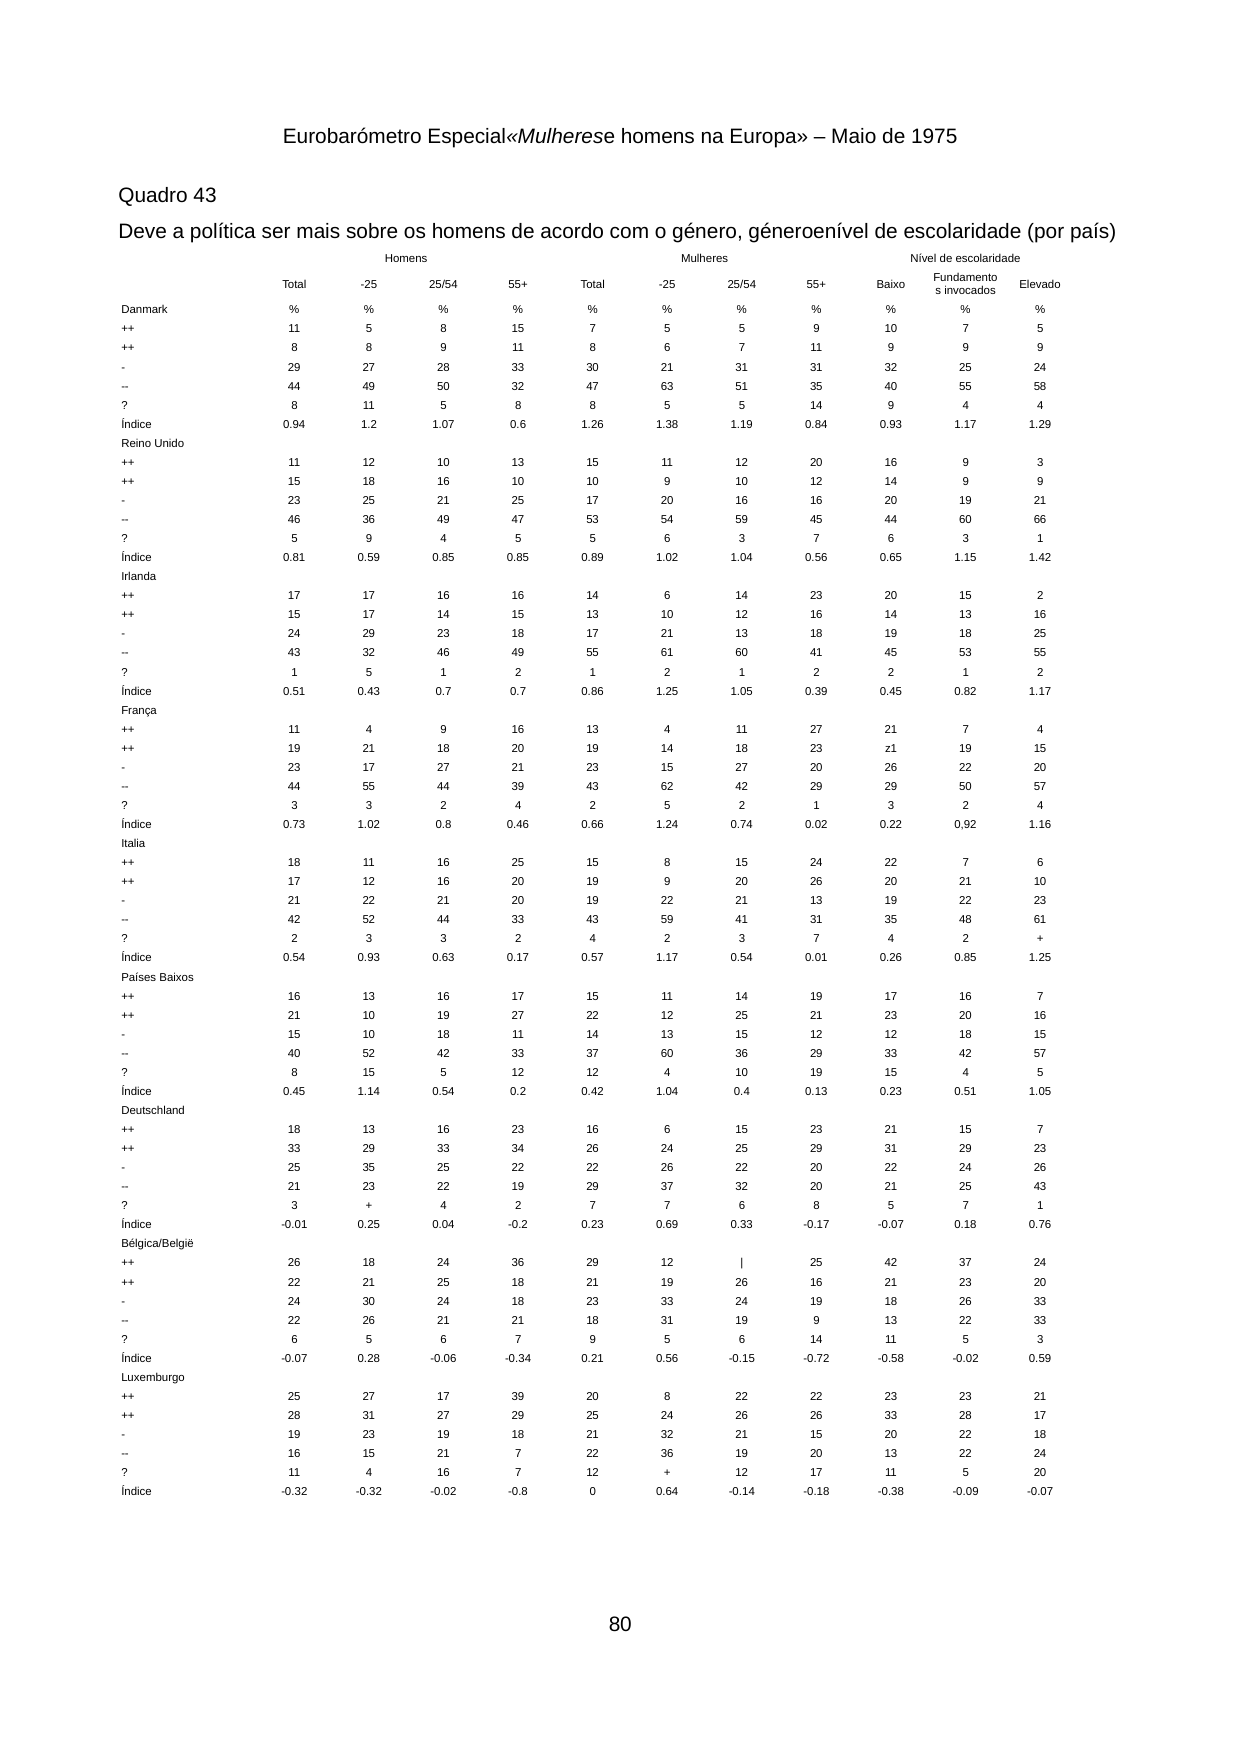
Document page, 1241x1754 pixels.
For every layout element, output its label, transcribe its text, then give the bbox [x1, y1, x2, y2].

table_cell [481, 1368, 555, 1387]
table_cell 1,25 [630, 681, 704, 700]
table_cell 30 [331, 1291, 406, 1310]
table_cell ++ [118, 739, 257, 757]
table_cell 19 [481, 1177, 555, 1196]
table_cell 19 [779, 1291, 853, 1310]
table_cell ++ [118, 1272, 257, 1291]
table_cell 28 [928, 1406, 1003, 1425]
table_cell 26 [704, 1272, 779, 1291]
table_cell 18 [481, 1425, 555, 1444]
table_cell 31 [779, 357, 853, 376]
table_cell % [406, 300, 481, 319]
table_cell -- [118, 376, 257, 395]
table_cell [779, 834, 853, 853]
table_cell 22 [928, 1310, 1003, 1329]
table_cell 1,38 [630, 414, 704, 433]
table_cell 58 [1003, 376, 1077, 395]
table_cell 0,54 [406, 1082, 481, 1101]
table_cell 3 [854, 796, 928, 815]
table_cell 55 [331, 777, 406, 796]
table_cell 22 [555, 1444, 630, 1463]
table_cell 0,57 [555, 948, 630, 967]
table_header Nível de escolaridade [854, 249, 1077, 268]
table_cell 1,05 [1003, 1082, 1077, 1101]
table_cell 27 [406, 758, 481, 777]
table_cell 21 [854, 1272, 928, 1291]
table_cell 45 [779, 510, 853, 529]
table_cell 27 [704, 758, 779, 777]
table_cell 32 [704, 1177, 779, 1196]
table_cell [406, 834, 481, 853]
table_cell % [555, 300, 630, 319]
table_cell 11 [257, 453, 331, 472]
table_cell 1,14 [331, 1082, 406, 1101]
table_cell 5 [1003, 1063, 1077, 1082]
table_cell 16 [779, 605, 853, 624]
table_cell 5 [704, 395, 779, 414]
table_cell 1 [406, 662, 481, 681]
table_cell 0,73 [257, 815, 331, 834]
table_cell 9 [406, 338, 481, 357]
table_cell [854, 967, 928, 986]
table_cell 50 [406, 376, 481, 395]
table_cell 22 [331, 891, 406, 910]
table_cell Índice [118, 948, 257, 967]
table_cell 0,45 [854, 681, 928, 700]
table_cell + [1003, 929, 1077, 948]
table_cell [1003, 1234, 1077, 1253]
table_cell 14 [854, 605, 928, 624]
table_cell 20 [481, 872, 555, 891]
table_cell - [118, 491, 257, 510]
table_cell 23 [257, 491, 331, 510]
table_cell -0,01 [257, 1215, 331, 1234]
table_cell 53 [928, 643, 1003, 662]
table_cell 13 [331, 1120, 406, 1139]
table_cell 21 [406, 1310, 481, 1329]
table_cell ++ [118, 719, 257, 738]
table_cell 2 [481, 929, 555, 948]
table_cell 9 [1003, 472, 1077, 491]
table_cell 8 [406, 319, 481, 338]
table_cell 14 [854, 472, 928, 491]
table_cell ? [118, 929, 257, 948]
table_cell - [118, 758, 257, 777]
table_cell 5 [854, 1196, 928, 1215]
table_cell 0,17 [481, 948, 555, 967]
table_cell 16 [406, 472, 481, 491]
table_cell 19 [555, 739, 630, 757]
table_cell [257, 1101, 331, 1120]
table_cell 11 [854, 1329, 928, 1348]
table_cell 15 [257, 605, 331, 624]
table_cell Total [257, 268, 331, 300]
table_cell 41 [779, 643, 853, 662]
table_cell [481, 1101, 555, 1120]
table_cell -0,06 [406, 1349, 481, 1367]
table_cell 1,25 [1003, 948, 1077, 967]
table_cell 1,15 [928, 548, 1003, 567]
table_cell 0,43 [331, 681, 406, 700]
table_cell 1,17 [630, 948, 704, 967]
table_cell 0,81 [257, 548, 331, 567]
table_cell 60 [704, 643, 779, 662]
table_cell 0,74 [704, 815, 779, 834]
table_cell 11 [331, 395, 406, 414]
table_cell 4 [406, 529, 481, 548]
table_cell 44 [257, 376, 331, 395]
table_cell 0,7 [481, 681, 555, 700]
table_cell 55+ [779, 268, 853, 300]
table_cell 3 [331, 929, 406, 948]
table_cell [779, 700, 853, 719]
table_cell 49 [406, 510, 481, 529]
table_cell -- [118, 1310, 257, 1329]
table_cell 1,29 [1003, 414, 1077, 433]
table_cell 24 [257, 624, 331, 643]
table_cell [331, 1368, 406, 1387]
table_cell 21 [257, 1005, 331, 1024]
table_cell 7 [779, 529, 853, 548]
table_cell [406, 967, 481, 986]
table_cell [555, 834, 630, 853]
table_cell 9 [854, 338, 928, 357]
table_cell 6 [854, 529, 928, 548]
table_cell 4 [406, 1196, 481, 1215]
table_cell 33 [854, 1406, 928, 1425]
table_cell 8 [630, 853, 704, 872]
table_cell 0,18 [928, 1215, 1003, 1234]
table_cell [406, 1101, 481, 1120]
table_cell % [779, 300, 853, 319]
table_cell 22 [555, 1005, 630, 1024]
table_cell 24 [1003, 357, 1077, 376]
table_cell [331, 567, 406, 586]
table_cell ++ [118, 605, 257, 624]
table_cell 7 [928, 1196, 1003, 1215]
table_cell 20 [854, 586, 928, 605]
table_cell [257, 700, 331, 719]
table_cell 1,05 [704, 681, 779, 700]
table_cell 2 [1003, 662, 1077, 681]
table_cell 3 [1003, 453, 1077, 472]
table_cell 33 [1003, 1310, 1077, 1329]
table_cell 3 [406, 929, 481, 948]
table_cell 7 [555, 319, 630, 338]
table_cell ++ [118, 338, 257, 357]
table_cell [257, 834, 331, 853]
table_cell ? [118, 1196, 257, 1215]
table_cell 12 [854, 1024, 928, 1043]
table_cell 26 [257, 1253, 331, 1272]
table_cell 11 [630, 453, 704, 472]
table_cell 0,7 [406, 681, 481, 700]
table_cell [331, 434, 406, 452]
table_cell 9 [331, 529, 406, 548]
table_cell 2 [928, 929, 1003, 948]
table_cell 0,56 [779, 548, 853, 567]
table_cell 21 [555, 1272, 630, 1291]
table_cell 2 [555, 796, 630, 815]
table_cell 14 [406, 605, 481, 624]
table_cell [1003, 700, 1077, 719]
table_cell - [118, 357, 257, 376]
table_cell 5 [630, 319, 704, 338]
table_cell Reino Unido [118, 434, 331, 452]
table_cell 33 [854, 1044, 928, 1062]
table_cell 4 [331, 719, 406, 738]
table_cell 12 [779, 1024, 853, 1043]
table_cell 5 [928, 1463, 1003, 1482]
table_cell ? [118, 1063, 257, 1082]
table_cell 13 [854, 1444, 928, 1463]
table_cell 8 [779, 1196, 853, 1215]
table_cell 13 [630, 1024, 704, 1043]
table_cell 22 [928, 891, 1003, 910]
table_cell 0,33 [704, 1215, 779, 1234]
table_cell 22 [481, 1158, 555, 1177]
table_cell [1003, 567, 1077, 586]
table_cell -0,58 [854, 1349, 928, 1367]
table_cell - [118, 1425, 257, 1444]
table_cell 26 [854, 758, 928, 777]
table_cell 0,85 [481, 548, 555, 567]
table_cell 19 [779, 1063, 853, 1082]
table_cell 23 [854, 1387, 928, 1406]
table_cell -- [118, 510, 257, 529]
table_cell 23 [555, 758, 630, 777]
table_cell -0,02 [406, 1482, 481, 1501]
table_cell ++ [118, 1406, 257, 1425]
table_cell 24 [406, 1253, 481, 1272]
table_cell 19 [928, 491, 1003, 510]
table_cell [630, 967, 704, 986]
table_cell [928, 1234, 1003, 1253]
table_cell 18 [1003, 1425, 1077, 1444]
table_cell 1 [257, 662, 331, 681]
table_cell 60 [928, 510, 1003, 529]
table_cell 5 [704, 319, 779, 338]
table_cell 21 [331, 739, 406, 757]
table_cell 36 [704, 1044, 779, 1062]
table_cell 0,02 [779, 815, 853, 834]
table_cell 15 [1003, 739, 1077, 757]
table_cell 15 [257, 1024, 331, 1043]
table_cell % [1003, 300, 1077, 319]
table_cell 51 [704, 376, 779, 395]
table_cell 44 [406, 910, 481, 929]
table_header Homens [257, 249, 555, 268]
table_cell 16 [406, 586, 481, 605]
table_cell 4 [630, 719, 704, 738]
table_cell 13 [779, 891, 853, 910]
table_cell 60 [630, 1044, 704, 1062]
table_cell 9 [555, 1329, 630, 1348]
table_cell 0,2 [481, 1082, 555, 1101]
table_cell 8 [555, 338, 630, 357]
table_cell 16 [555, 1120, 630, 1139]
table_cell 13 [331, 986, 406, 1005]
table_cell 25 [555, 1406, 630, 1425]
table_cell 29 [481, 1406, 555, 1425]
table_cell [704, 434, 779, 452]
table_cell 19 [779, 986, 853, 1005]
table_cell 18 [406, 739, 481, 757]
table_cell 2 [481, 662, 555, 681]
table_cell 13 [555, 605, 630, 624]
table_cell [1003, 434, 1077, 452]
table_cell [704, 967, 779, 986]
table_cell 18 [406, 1024, 481, 1043]
table_cell 8 [331, 338, 406, 357]
table_cell -- [118, 910, 257, 929]
table_cell 47 [555, 376, 630, 395]
table_cell 23 [1003, 891, 1077, 910]
table_cell 3 [1003, 1329, 1077, 1348]
table_cell 26 [779, 872, 853, 891]
table_cell 0,56 [630, 1349, 704, 1367]
table_cell [704, 567, 779, 586]
table_cell 7 [481, 1463, 555, 1482]
table_header Mulheres [555, 249, 853, 268]
table_cell 24 [704, 1291, 779, 1310]
table_cell 6 [1003, 853, 1077, 872]
table_cell 21 [630, 357, 704, 376]
table_cell 18 [928, 1024, 1003, 1043]
table_cell 16 [1003, 605, 1077, 624]
table_cell 0,26 [854, 948, 928, 967]
table_cell 5 [406, 1063, 481, 1082]
table_cell 1 [928, 662, 1003, 681]
table_cell [257, 967, 331, 986]
table_cell + [630, 1463, 704, 1482]
table_cell 16 [406, 1463, 481, 1482]
table_cell [555, 700, 630, 719]
table_cell 29 [779, 1139, 853, 1158]
table_cell 4 [854, 929, 928, 948]
table_cell 25 [1003, 624, 1077, 643]
table_cell 22 [704, 1387, 779, 1406]
table_cell 12 [555, 1063, 630, 1082]
table_cell 3 [928, 529, 1003, 548]
table_cell 1 [704, 662, 779, 681]
table_cell 18 [331, 1253, 406, 1272]
table_cell 36 [481, 1253, 555, 1272]
table_cell 20 [779, 758, 853, 777]
table_cell [331, 700, 406, 719]
table_cell 18 [555, 1310, 630, 1329]
table_cell -0,17 [779, 1215, 853, 1234]
table_cell 20 [481, 891, 555, 910]
table_cell 53 [555, 510, 630, 529]
table_cell 33 [406, 1139, 481, 1158]
table_cell ? [118, 1463, 257, 1482]
table_cell 43 [257, 643, 331, 662]
table_cell 11 [704, 719, 779, 738]
table_cell 10 [555, 472, 630, 491]
table_cell [630, 834, 704, 853]
table_cell 18 [928, 624, 1003, 643]
table_cell 17 [406, 1387, 481, 1406]
table_cell 10 [704, 1063, 779, 1082]
table_cell 8 [555, 395, 630, 414]
table_cell 21 [481, 758, 555, 777]
table_cell 31 [331, 1406, 406, 1425]
table_cell 31 [704, 357, 779, 376]
table_cell 11 [257, 319, 331, 338]
table_cell 19 [854, 891, 928, 910]
table_cell 8 [257, 1063, 331, 1082]
table_cell 16 [406, 853, 481, 872]
table_cell 2 [630, 662, 704, 681]
table_cell 0,63 [406, 948, 481, 967]
table_cell 29 [779, 777, 853, 796]
table_cell [854, 434, 928, 452]
table_cell ? [118, 395, 257, 414]
table_cell 21 [854, 719, 928, 738]
table_cell Danmark [118, 300, 257, 319]
table_cell ++ [118, 1139, 257, 1158]
table_cell 16 [257, 986, 331, 1005]
table_cell 1 [1003, 1196, 1077, 1215]
table_cell 12 [704, 1463, 779, 1482]
table_cell 0,76 [1003, 1215, 1077, 1234]
table_cell 61 [630, 643, 704, 662]
table_cell [928, 834, 1003, 853]
table_cell 6 [630, 586, 704, 605]
table_cell Índice [118, 1082, 257, 1101]
table_cell 12 [704, 605, 779, 624]
table_cell 14 [779, 395, 853, 414]
table_cell Índice [118, 815, 257, 834]
table_cell 12 [481, 1063, 555, 1082]
table_cell 21 [854, 1120, 928, 1139]
table_cell 11 [257, 719, 331, 738]
table_cell 15 [704, 1120, 779, 1139]
table_cell 17 [779, 1463, 853, 1482]
table_cell 46 [406, 643, 481, 662]
table_cell 25 [406, 1158, 481, 1177]
table_cell -- [118, 1444, 257, 1463]
table_cell [704, 1234, 779, 1253]
table_cell 55 [1003, 643, 1077, 662]
table_cell 3 [257, 1196, 331, 1215]
table_cell 37 [928, 1253, 1003, 1272]
table_cell 15 [704, 853, 779, 872]
table_cell 1,02 [630, 548, 704, 567]
table_cell -0,02 [928, 1349, 1003, 1367]
table_cell [555, 1234, 630, 1253]
table_cell [854, 1101, 928, 1120]
table_cell 4 [1003, 796, 1077, 815]
table_cell 43 [555, 910, 630, 929]
table_cell 11 [779, 338, 853, 357]
table_cell 19 [406, 1425, 481, 1444]
table_cell [779, 967, 853, 986]
table_cell 10 [331, 1024, 406, 1043]
table_cell 42 [257, 910, 331, 929]
table_cell 22 [257, 1310, 331, 1329]
table_cell 7 [630, 1196, 704, 1215]
table_cell [481, 834, 555, 853]
table_cell 42 [406, 1044, 481, 1062]
table_cell -0,34 [481, 1349, 555, 1367]
table_cell 2 [630, 929, 704, 948]
table_cell Índice [118, 1215, 257, 1234]
table_cell 1,17 [928, 414, 1003, 433]
table_cell 1 [779, 796, 853, 815]
table_cell ++ [118, 472, 257, 491]
table_cell 3 [257, 796, 331, 815]
table_cell 33 [481, 910, 555, 929]
table_cell 21 [779, 1005, 853, 1024]
table_cell [704, 1101, 779, 1120]
table_cell Deutschland [118, 1101, 257, 1120]
table_cell 2 [257, 929, 331, 948]
table_cell 5 [481, 529, 555, 548]
table_cell 22 [406, 1177, 481, 1196]
table_cell [257, 1368, 331, 1387]
table_cell 14 [555, 586, 630, 605]
table_cell 19 [257, 739, 331, 757]
table_cell 11 [481, 338, 555, 357]
table_cell 21 [630, 624, 704, 643]
table_cell 13 [928, 605, 1003, 624]
table_cell [630, 567, 704, 586]
table_cell 12 [630, 1005, 704, 1024]
table_cell 17 [331, 586, 406, 605]
table_cell ++ [118, 1387, 257, 1406]
table_cell 7 [704, 338, 779, 357]
table_cell [854, 1368, 928, 1387]
table_cell [331, 834, 406, 853]
table_cell 20 [779, 1444, 853, 1463]
table_cell 6 [704, 1329, 779, 1348]
table_cell 25 [331, 491, 406, 510]
table_cell 0,23 [854, 1082, 928, 1101]
table_cell [779, 567, 853, 586]
table_cell 9 [928, 453, 1003, 472]
table_cell 35 [854, 910, 928, 929]
table_cell 0,82 [928, 681, 1003, 700]
table_cell 7 [928, 719, 1003, 738]
table_cell [928, 434, 1003, 452]
table_cell 15 [481, 605, 555, 624]
table_cell 40 [257, 1044, 331, 1062]
table_cell % [481, 300, 555, 319]
table_cell 20 [1003, 1463, 1077, 1482]
table_cell 10 [630, 605, 704, 624]
table_cell 39 [481, 777, 555, 796]
table_cell 10 [704, 472, 779, 491]
table_cell 12 [779, 472, 853, 491]
table_cell 45 [854, 643, 928, 662]
table_cell 25 [481, 491, 555, 510]
table_cell 21 [406, 491, 481, 510]
table_cell -- [118, 777, 257, 796]
table_cell 13 [704, 624, 779, 643]
table_cell 15 [331, 1063, 406, 1082]
table_cell 6 [630, 1120, 704, 1139]
table_cell 10 [406, 453, 481, 472]
table_cell 15 [779, 1425, 853, 1444]
table_cell % [704, 300, 779, 319]
table_cell 17 [555, 491, 630, 510]
table_cell [630, 1101, 704, 1120]
table_cell 27 [331, 1387, 406, 1406]
table_cell 0,25 [331, 1215, 406, 1234]
table_cell % [257, 300, 331, 319]
table_cell [555, 567, 630, 586]
table_cell Índice [118, 548, 257, 567]
table_cell 2 [1003, 586, 1077, 605]
table_cell 9 [630, 872, 704, 891]
table_cell 18 [481, 1291, 555, 1310]
table_cell 18 [257, 853, 331, 872]
table_cell 11 [331, 853, 406, 872]
table_cell 12 [331, 453, 406, 472]
table_cell 19 [704, 1444, 779, 1463]
table_cell [555, 434, 630, 452]
table_cell 1,04 [630, 1082, 704, 1101]
table_cell 49 [331, 376, 406, 395]
table_cell 0,84 [779, 414, 853, 433]
table_cell 47 [481, 510, 555, 529]
table_cell 33 [1003, 1291, 1077, 1310]
table_cell 21 [555, 1425, 630, 1444]
table_cell 17 [481, 986, 555, 1005]
table_cell 41 [704, 910, 779, 929]
table_cell 21 [406, 891, 481, 910]
table_cell [854, 834, 928, 853]
table_cell 17 [854, 986, 928, 1005]
table_cell Índice [118, 681, 257, 700]
table_cell 5 [257, 529, 331, 548]
table_cell 19 [257, 1425, 331, 1444]
table_cell [1003, 1101, 1077, 1120]
table_cell 23 [1003, 1139, 1077, 1158]
table_cell 49 [481, 643, 555, 662]
table_cell 18 [257, 1120, 331, 1139]
table_cell 31 [854, 1139, 928, 1158]
table_cell 24 [928, 1158, 1003, 1177]
table_cell 8 [630, 1387, 704, 1406]
table_cell % [331, 300, 406, 319]
table_cell - [118, 624, 257, 643]
table_cell 20 [779, 453, 853, 472]
table_cell - [118, 1024, 257, 1043]
table_cell | [704, 1253, 779, 1272]
table_cell 1,24 [630, 815, 704, 834]
table_cell -- [118, 643, 257, 662]
table_cell 0,93 [854, 414, 928, 433]
table_cell Italia [118, 834, 257, 853]
table_cell 20 [928, 1005, 1003, 1024]
table_cell 33 [257, 1139, 331, 1158]
table_cell [555, 967, 630, 986]
table_cell 36 [331, 510, 406, 529]
table_cell 10 [481, 472, 555, 491]
table_cell 13 [481, 453, 555, 472]
table_cell 5 [1003, 319, 1077, 338]
table_cell 15 [630, 758, 704, 777]
table_cell [854, 1234, 928, 1253]
table_cell 22 [704, 1158, 779, 1177]
table_cell ? [118, 1329, 257, 1348]
table_cell 6 [257, 1329, 331, 1348]
table_cell 0,89 [555, 548, 630, 567]
table_cell 0,51 [928, 1082, 1003, 1101]
table_cell 19 [854, 624, 928, 643]
table_cell 31 [630, 1310, 704, 1329]
table_cell 21 [257, 891, 331, 910]
table_cell 18 [704, 739, 779, 757]
table_cell 0,54 [704, 948, 779, 967]
table_cell 35 [331, 1158, 406, 1177]
table_cell [779, 1368, 853, 1387]
table_cell 0,22 [854, 815, 928, 834]
table_cell ? [118, 529, 257, 548]
table_cell 26 [1003, 1158, 1077, 1177]
table_cell 5 [630, 1329, 704, 1348]
table_cell 26 [704, 1406, 779, 1425]
table_cell 5 [630, 395, 704, 414]
table_cell 23 [928, 1387, 1003, 1406]
table_cell 39 [481, 1387, 555, 1406]
table_cell 15 [854, 1063, 928, 1082]
table_cell 15 [331, 1444, 406, 1463]
table_cell 26 [630, 1158, 704, 1177]
table_cell 20 [1003, 1272, 1077, 1291]
table_cell 32 [630, 1425, 704, 1444]
table_cell -0,32 [257, 1482, 331, 1501]
table_cell 1,16 [1003, 815, 1077, 834]
table_cell 46 [257, 510, 331, 529]
table_cell 43 [555, 777, 630, 796]
table_cell [406, 700, 481, 719]
table_cell 6 [630, 529, 704, 548]
table_cell 10 [854, 319, 928, 338]
table_cell [555, 1368, 630, 1387]
table_cell 22 [779, 1387, 853, 1406]
table_cell 18 [779, 624, 853, 643]
table_cell 15 [928, 1120, 1003, 1139]
table_cell [779, 434, 853, 452]
table_cell 25 [704, 1005, 779, 1024]
table_cell 61 [1003, 910, 1077, 929]
table_cell 25 [257, 1387, 331, 1406]
table_cell 24 [257, 1291, 331, 1310]
table_cell 0,94 [257, 414, 331, 433]
table_cell ++ [118, 1120, 257, 1139]
table_cell 4 [928, 395, 1003, 414]
table_cell [481, 434, 555, 452]
table_cell 20 [854, 872, 928, 891]
table_cell [630, 1234, 704, 1253]
table_cell 8 [257, 395, 331, 414]
table_cell ++ [118, 1253, 257, 1272]
table_cell 0,93 [331, 948, 406, 967]
table_cell ++ [118, 453, 257, 472]
table_cell 10 [331, 1005, 406, 1024]
table_cell 11 [854, 1463, 928, 1482]
table_cell 15 [555, 853, 630, 872]
table_cell 42 [704, 777, 779, 796]
table_cell 0,46 [481, 815, 555, 834]
table_cell Países Baixos [118, 967, 257, 986]
table_cell 6 [630, 338, 704, 357]
table_cell 19 [630, 1272, 704, 1291]
table_cell 16 [481, 586, 555, 605]
table_cell 9 [779, 319, 853, 338]
table_cell 32 [481, 376, 555, 395]
table_cell 23 [331, 1177, 406, 1196]
table_cell 16 [779, 491, 853, 510]
table_cell -0,72 [779, 1349, 853, 1367]
table_cell 12 [704, 453, 779, 472]
table_cell [704, 1368, 779, 1387]
table_cell 23 [406, 624, 481, 643]
table_cell + [331, 1196, 406, 1215]
table_cell [630, 1368, 704, 1387]
table_cell 1,07 [406, 414, 481, 433]
table_cell 22 [928, 1425, 1003, 1444]
table_cell 0,4 [704, 1082, 779, 1101]
table_cell 7 [1003, 1120, 1077, 1139]
table_cell 25/54 [406, 268, 481, 300]
table_cell 20 [630, 491, 704, 510]
table_cell 5 [928, 1329, 1003, 1348]
table_cell 28 [257, 1406, 331, 1425]
table_cell [555, 1101, 630, 1120]
table_cell % [928, 300, 1003, 319]
table_cell 27 [406, 1406, 481, 1425]
table_cell 63 [630, 376, 704, 395]
table_cell 17 [331, 605, 406, 624]
table_cell 17 [257, 872, 331, 891]
table_cell 29 [331, 624, 406, 643]
table_cell -0,8 [481, 1482, 555, 1501]
table_cell 20 [704, 872, 779, 891]
table_cell [854, 700, 928, 719]
table_cell Índice [118, 414, 257, 433]
table_cell -- [118, 1044, 257, 1062]
table_cell 12 [555, 1463, 630, 1482]
table_cell 2 [928, 796, 1003, 815]
table_cell 21 [1003, 1387, 1077, 1406]
table_cell 26 [331, 1310, 406, 1329]
table_cell 24 [630, 1139, 704, 1158]
table_cell 24 [1003, 1253, 1077, 1272]
table_cell 28 [406, 357, 481, 376]
table_cell [481, 1234, 555, 1253]
table_cell [257, 567, 331, 586]
text Quadro 43 [118, 183, 1122, 207]
table_cell 26 [928, 1291, 1003, 1310]
table_cell 8 [257, 338, 331, 357]
table_cell 31 [779, 910, 853, 929]
table_cell 44 [257, 777, 331, 796]
table_cell 25 [704, 1139, 779, 1158]
text Deve a política ser mais sobre os homens de acordo com o género, géneroenível de escolaridade (por país) [118, 219, 1122, 243]
table_cell ++ [118, 1005, 257, 1024]
table_cell -0,15 [704, 1349, 779, 1367]
table_cell 21 [704, 891, 779, 910]
table_cell 33 [481, 1044, 555, 1062]
table_cell 15 [1003, 1024, 1077, 1043]
table_cell [928, 1101, 1003, 1120]
table_cell 15 [555, 453, 630, 472]
table_cell 27 [481, 1005, 555, 1024]
table_cell 20 [1003, 758, 1077, 777]
table_cell 57 [1003, 777, 1077, 796]
table_cell 5 [630, 796, 704, 815]
table_cell 20 [779, 1177, 853, 1196]
table_cell [406, 1368, 481, 1387]
table_cell 55 [555, 643, 630, 662]
table_cell [481, 567, 555, 586]
table_cell [928, 567, 1003, 586]
table_cell França [118, 700, 257, 719]
table_cell 52 [331, 1044, 406, 1062]
table_cell 16 [406, 1120, 481, 1139]
table_cell 54 [630, 510, 704, 529]
table_cell 9 [779, 1310, 853, 1329]
table_cell [779, 1101, 853, 1120]
table_cell 23 [257, 758, 331, 777]
table_cell 11 [481, 1024, 555, 1043]
table_cell -0,07 [257, 1349, 331, 1367]
table_cell 12 [630, 1253, 704, 1272]
table_cell 0,42 [555, 1082, 630, 1101]
table_cell 20 [854, 491, 928, 510]
table_cell 9 [854, 395, 928, 414]
table_cell 1,17 [1003, 681, 1077, 700]
table_cell 0,59 [1003, 1349, 1077, 1367]
table_cell 3 [704, 929, 779, 948]
table_cell 9 [928, 472, 1003, 491]
table_cell 22 [630, 891, 704, 910]
table_cell [704, 834, 779, 853]
table_cell 0,23 [555, 1215, 630, 1234]
table_cell 16 [704, 491, 779, 510]
table_cell 25 [481, 853, 555, 872]
table_cell 1,26 [555, 414, 630, 433]
table_cell Elevado [1003, 268, 1077, 300]
table_cell % [630, 300, 704, 319]
table_cell [406, 434, 481, 452]
table_cell -25 [331, 268, 406, 300]
table_cell 3 [331, 796, 406, 815]
table_cell 32 [854, 357, 928, 376]
table_cell 1 [1003, 529, 1077, 548]
table_cell 48 [928, 910, 1003, 929]
table_cell 25 [406, 1272, 481, 1291]
table_cell 0,69 [630, 1215, 704, 1234]
table_cell -0,07 [1003, 1482, 1077, 1501]
table_cell 11 [257, 1463, 331, 1482]
table_cell 9 [1003, 338, 1077, 357]
table_cell 21 [928, 872, 1003, 891]
table_cell 30 [555, 357, 630, 376]
table_cell 27 [779, 719, 853, 738]
table_cell 15 [704, 1024, 779, 1043]
table_cell 20 [555, 1387, 630, 1406]
table_cell 25 [257, 1158, 331, 1177]
table_cell [630, 434, 704, 452]
table_cell 20 [481, 739, 555, 757]
table_cell 23 [331, 1425, 406, 1444]
table_cell [854, 567, 928, 586]
table_cell 23 [481, 1120, 555, 1139]
table_cell -0,14 [704, 1482, 779, 1501]
table_cell 22 [854, 853, 928, 872]
table_cell 4 [1003, 395, 1077, 414]
table_cell 22 [928, 1444, 1003, 1463]
table_cell 0,85 [928, 948, 1003, 967]
table_cell 18 [331, 472, 406, 491]
table_cell % [854, 300, 928, 319]
table_cell 22 [928, 758, 1003, 777]
table_cell 16 [928, 986, 1003, 1005]
table_cell ? [118, 662, 257, 681]
table_cell 57 [1003, 1044, 1077, 1062]
table_cell 21 [854, 1177, 928, 1196]
table_cell 25/54 [704, 268, 779, 300]
table_cell 26 [555, 1139, 630, 1158]
table_cell 20 [779, 1158, 853, 1177]
table_cell 33 [630, 1291, 704, 1310]
table_cell 0,04 [406, 1215, 481, 1234]
table_cell Bélgica/België [118, 1234, 257, 1253]
table_cell 7 [779, 929, 853, 948]
table_cell 2 [704, 796, 779, 815]
table_cell 22 [854, 1158, 928, 1177]
table_cell 17 [555, 624, 630, 643]
table_cell 0,86 [555, 681, 630, 700]
table_cell 20 [854, 1425, 928, 1444]
table_cell 23 [779, 1120, 853, 1139]
table_cell [1003, 834, 1077, 853]
table_cell 24 [779, 853, 853, 872]
table_cell 6 [406, 1329, 481, 1348]
table_cell 21 [257, 1177, 331, 1196]
table_cell 9 [406, 719, 481, 738]
table_cell Total [555, 268, 630, 300]
table_cell Índice [118, 1349, 257, 1367]
table_cell 59 [704, 510, 779, 529]
table_cell 1,02 [331, 815, 406, 834]
table_cell 13 [555, 719, 630, 738]
table_cell 0,66 [555, 815, 630, 834]
table_cell 21 [1003, 491, 1077, 510]
table_cell 16 [406, 986, 481, 1005]
table_cell 16 [854, 453, 928, 472]
table_cell 22 [555, 1158, 630, 1177]
table_cell [630, 700, 704, 719]
table_cell 18 [481, 1272, 555, 1291]
table_cell 0,28 [331, 1349, 406, 1367]
table_cell 1,42 [1003, 548, 1077, 567]
table_cell z1 [854, 739, 928, 757]
table_cell 9 [630, 472, 704, 491]
table_cell [928, 700, 1003, 719]
table_cell 19 [704, 1310, 779, 1329]
table_cell 18 [481, 624, 555, 643]
table_cell 5 [331, 662, 406, 681]
table_cell 24 [630, 1406, 704, 1425]
table_cell ++ [118, 872, 257, 891]
table_header [118, 249, 257, 268]
table_cell 0,13 [779, 1082, 853, 1101]
table_cell - [118, 1158, 257, 1177]
table_cell - [118, 1291, 257, 1310]
table_cell 42 [854, 1253, 928, 1272]
table_cell 19 [406, 1005, 481, 1024]
table_cell -25 [630, 268, 704, 300]
table_cell 21 [406, 1444, 481, 1463]
table_cell -0,32 [331, 1482, 406, 1501]
table_cell 1,04 [704, 548, 779, 567]
table_cell 4 [1003, 719, 1077, 738]
table_cell ? [118, 796, 257, 815]
table_cell 1,19 [704, 414, 779, 433]
table_cell 0,21 [555, 1349, 630, 1367]
table_cell 29 [779, 1044, 853, 1062]
table_cell 21 [331, 1272, 406, 1291]
table_cell 55+ [481, 268, 555, 300]
table_cell [1003, 967, 1077, 986]
table_cell [331, 1234, 406, 1253]
table_cell [779, 1234, 853, 1253]
table_cell 59 [630, 910, 704, 929]
table_cell -0,2 [481, 1215, 555, 1234]
table_cell 7 [481, 1444, 555, 1463]
table_cell Luxemburgo [118, 1368, 257, 1387]
table_cell 29 [854, 777, 928, 796]
table_cell 7 [928, 853, 1003, 872]
table_cell 0,59 [331, 548, 406, 567]
table_cell 10 [1003, 872, 1077, 891]
table_cell 43 [1003, 1177, 1077, 1196]
table_cell 29 [555, 1253, 630, 1272]
table_cell 15 [481, 319, 555, 338]
table_cell 0,45 [257, 1082, 331, 1101]
table_cell 19 [555, 891, 630, 910]
table_cell [928, 1368, 1003, 1387]
table_cell 14 [555, 1024, 630, 1043]
table_cell Índice [118, 1482, 257, 1501]
table_cell 35 [779, 376, 853, 395]
table_cell 25 [779, 1253, 853, 1272]
table_cell 7 [928, 319, 1003, 338]
table_cell 50 [928, 777, 1003, 796]
table_cell 66 [1003, 510, 1077, 529]
table_cell 0,6 [481, 414, 555, 433]
table_cell 19 [928, 739, 1003, 757]
table_cell 0,92 [928, 815, 1003, 834]
table_cell 16 [257, 1444, 331, 1463]
table_cell 0,85 [406, 548, 481, 567]
table_cell [257, 1234, 331, 1253]
table_cell 16 [406, 872, 481, 891]
table_cell 15 [928, 586, 1003, 605]
table_cell 9 [928, 338, 1003, 357]
table_cell [406, 567, 481, 586]
table_cell 23 [779, 739, 853, 757]
table_cell 23 [854, 1005, 928, 1024]
table_cell [331, 967, 406, 986]
table_cell 29 [257, 357, 331, 376]
table_cell 12 [331, 872, 406, 891]
table_cell 14 [630, 739, 704, 757]
table_cell -- [118, 1177, 257, 1196]
table_cell 4 [928, 1063, 1003, 1082]
table_cell [481, 967, 555, 986]
table_cell 0,51 [257, 681, 331, 700]
table_cell 19 [555, 872, 630, 891]
table_cell [928, 967, 1003, 986]
table_cell 52 [331, 910, 406, 929]
table_cell 0,64 [630, 1482, 704, 1501]
table_cell 0,65 [854, 548, 928, 567]
table_cell [331, 1101, 406, 1120]
table_cell 42 [928, 1044, 1003, 1062]
table_cell 44 [854, 510, 928, 529]
table_cell 2 [779, 662, 853, 681]
table_cell 1,2 [331, 414, 406, 433]
table_cell 5 [331, 1329, 406, 1348]
table_cell 4 [481, 796, 555, 815]
table_cell 7 [555, 1196, 630, 1215]
table_cell 23 [928, 1272, 1003, 1291]
table_cell 24 [1003, 1444, 1077, 1463]
table_cell 5 [555, 529, 630, 548]
table_cell ++ [118, 986, 257, 1005]
table_cell 24 [406, 1291, 481, 1310]
table_cell 2 [481, 1196, 555, 1215]
table_cell 16 [481, 719, 555, 738]
table_cell 4 [555, 929, 630, 948]
table_cell 0,8 [406, 815, 481, 834]
table_cell 1 [555, 662, 630, 681]
table_cell 21 [481, 1310, 555, 1329]
table_cell 44 [406, 777, 481, 796]
table_cell 14 [704, 586, 779, 605]
table_cell 17 [1003, 1406, 1077, 1425]
table_cell 17 [257, 586, 331, 605]
table_cell 29 [928, 1139, 1003, 1158]
table_cell 7 [481, 1329, 555, 1348]
table_cell 3 [704, 529, 779, 548]
table_cell 4 [331, 1463, 406, 1482]
table_cell 21 [704, 1425, 779, 1444]
table_cell [1003, 1368, 1077, 1387]
table_cell ++ [118, 319, 257, 338]
table_cell -0,09 [928, 1482, 1003, 1501]
table_cell ++ [118, 853, 257, 872]
table_cell 5 [331, 319, 406, 338]
table_cell Baixo [854, 268, 928, 300]
table_cell -0,07 [854, 1215, 928, 1234]
table_cell 14 [779, 1329, 853, 1348]
table_cell [704, 700, 779, 719]
table_cell 23 [555, 1291, 630, 1310]
table_cell 27 [331, 357, 406, 376]
table_cell 14 [704, 986, 779, 1005]
table_cell 16 [1003, 1005, 1077, 1024]
table_cell 4 [630, 1063, 704, 1082]
table_cell 25 [928, 1177, 1003, 1196]
table_cell 5 [406, 395, 481, 414]
table_cell 8 [481, 395, 555, 414]
table_cell 62 [630, 777, 704, 796]
table_cell 2 [406, 796, 481, 815]
table_cell 22 [257, 1272, 331, 1291]
table_cell 33 [481, 357, 555, 376]
table_cell -0,18 [779, 1482, 853, 1501]
table_cell 25 [928, 357, 1003, 376]
table_cell 15 [257, 472, 331, 491]
table_cell 0,54 [257, 948, 331, 967]
table_cell Irlanda [118, 567, 257, 586]
table_cell 11 [630, 986, 704, 1005]
table_cell 16 [779, 1272, 853, 1291]
table_cell -0,38 [854, 1482, 928, 1501]
table_cell 13 [854, 1310, 928, 1329]
table_cell [406, 1234, 481, 1253]
table_cell 0 [555, 1482, 630, 1501]
table_cell 17 [331, 758, 406, 777]
table_cell 37 [555, 1044, 630, 1062]
table_cell 55 [928, 376, 1003, 395]
table_cell [118, 268, 257, 300]
table_cell 2 [854, 662, 928, 681]
table_cell ++ [118, 586, 257, 605]
table_cell 26 [779, 1406, 853, 1425]
table_cell 7 [1003, 986, 1077, 1005]
table_cell 34 [481, 1139, 555, 1158]
table_cell 0,01 [779, 948, 853, 967]
table_cell [481, 700, 555, 719]
table_cell 40 [854, 376, 928, 395]
table_cell 18 [854, 1291, 928, 1310]
table_cell 6 [704, 1196, 779, 1215]
table_cell 29 [331, 1139, 406, 1158]
table_cell 36 [630, 1444, 704, 1463]
table_cell 0,39 [779, 681, 853, 700]
table_cell 15 [555, 986, 630, 1005]
table_cell 29 [555, 1177, 630, 1196]
table_cell 23 [779, 586, 853, 605]
table_cell 37 [630, 1177, 704, 1196]
table_cell 32 [331, 643, 406, 662]
table_cell Fundamentos invocados [928, 268, 1003, 300]
table_cell - [118, 891, 257, 910]
